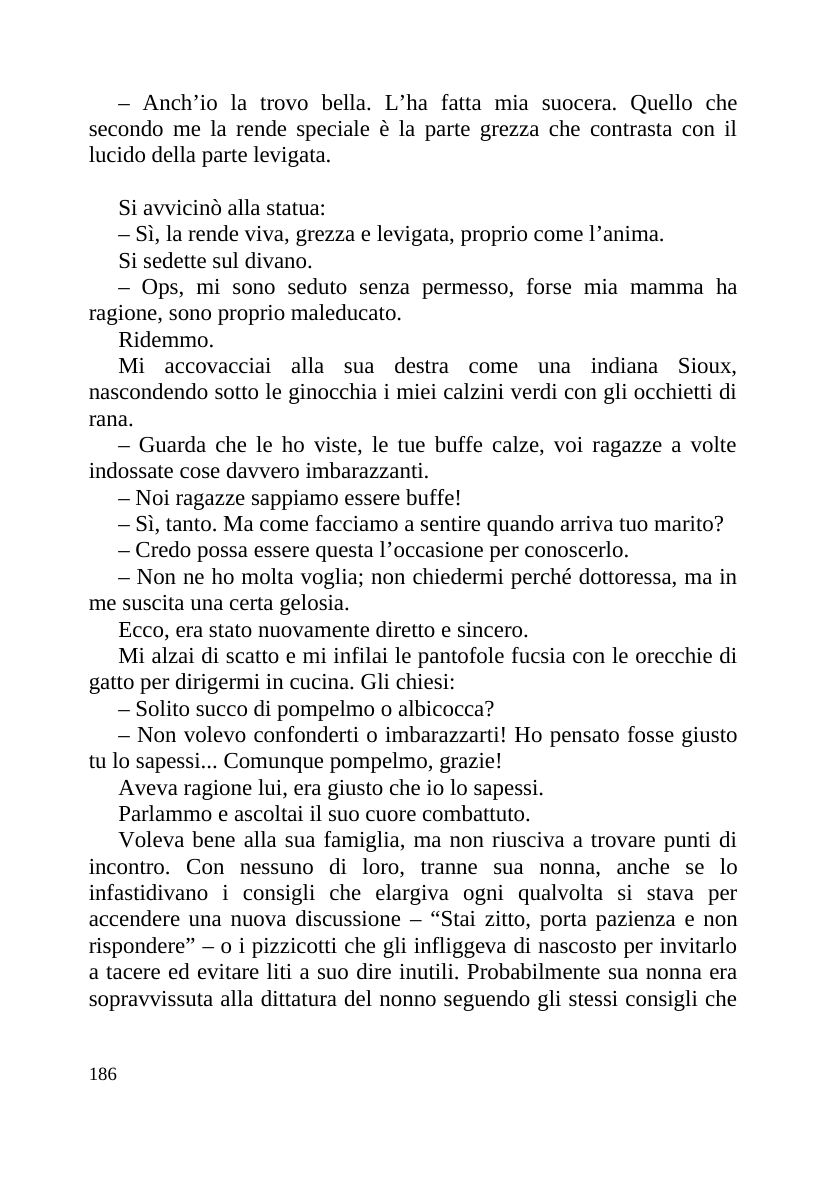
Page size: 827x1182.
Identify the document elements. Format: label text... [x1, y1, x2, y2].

text Mi accovacciai alla sua destra come una indiana Sioux, nascondendo sotto le ginocchia i miei calzini verdi con gli occhietti di rana. [88, 352, 738, 431]
text – Non volevo confonderti o imbarazzarti! Ho pensato fosse giusto tu lo sapessi... Comunque pompelmo, grazie! [88, 721, 738, 774]
text – Guarda che le ho viste, le tue buffe calze, voi ragazze a volte indossate cose davvero imbarazzanti. [88, 431, 738, 484]
text ‒ Sì, la rende viva, grezza e levigata, proprio come l’anima. [88, 220, 738, 247]
text Si sedette sul divano. [88, 247, 738, 273]
text Parlammo e ascoltai il suo cuore combattuto. [88, 800, 738, 826]
text – Anch’io la trovo bella. L’ha fatta mia suocera. Quello che secondo me la rende speciale è la parte grezza che contrasta con il lucido della parte levigata. [88, 88, 738, 168]
text Aveva ragione lui, era giusto che io lo sapessi. [88, 774, 738, 800]
text – Noi ragazze sappiamo essere buffe! [88, 484, 738, 510]
text Si avvicinò alla statua: [88, 194, 738, 220]
text Voleva bene alla sua famiglia, ma non riusciva a trovare punti di incontro. Con nessuno di loro, tranne sua nonna, anche se lo infastidivano i consigli che elargiva ogni qualvolta si stava per accendere una nuova discussione ‒ “Stai zitto, porta pazienza e non rispondere” ‒ o i pizzicotti che gli infliggeva di nascosto per invitarlo a tacere ed evitare liti a suo dire inutili. Probabilmente sua nonna era sopravvissuta alla dittatura del nonno seguendo gli stessi consigli che [88, 826, 738, 1011]
text ‒ Solito succo di pompelmo o albicocca? [88, 695, 738, 721]
text – Sì, tanto. Ma come facciamo a sentire quando arriva tuo marito? [88, 510, 738, 537]
text – Credo possa essere questa l’occasione per conoscerlo. [88, 537, 738, 563]
text Ridemmo. [88, 326, 738, 352]
text – Non ne ho molta voglia; non chiedermi perché dottoressa, ma in me suscita una certa gelosia. [88, 563, 738, 616]
text Ecco, era stato nuovamente diretto e sincero. [88, 616, 738, 642]
text – Ops, mi sono seduto senza permesso, forse mia mamma ha ragione, sono proprio maleducato. [88, 273, 738, 326]
text Mi alzai di scatto e mi infilai le pantofole fucsia con le orecchie di gatto per dirigermi in cucina. Gli chiesi: [88, 642, 738, 695]
